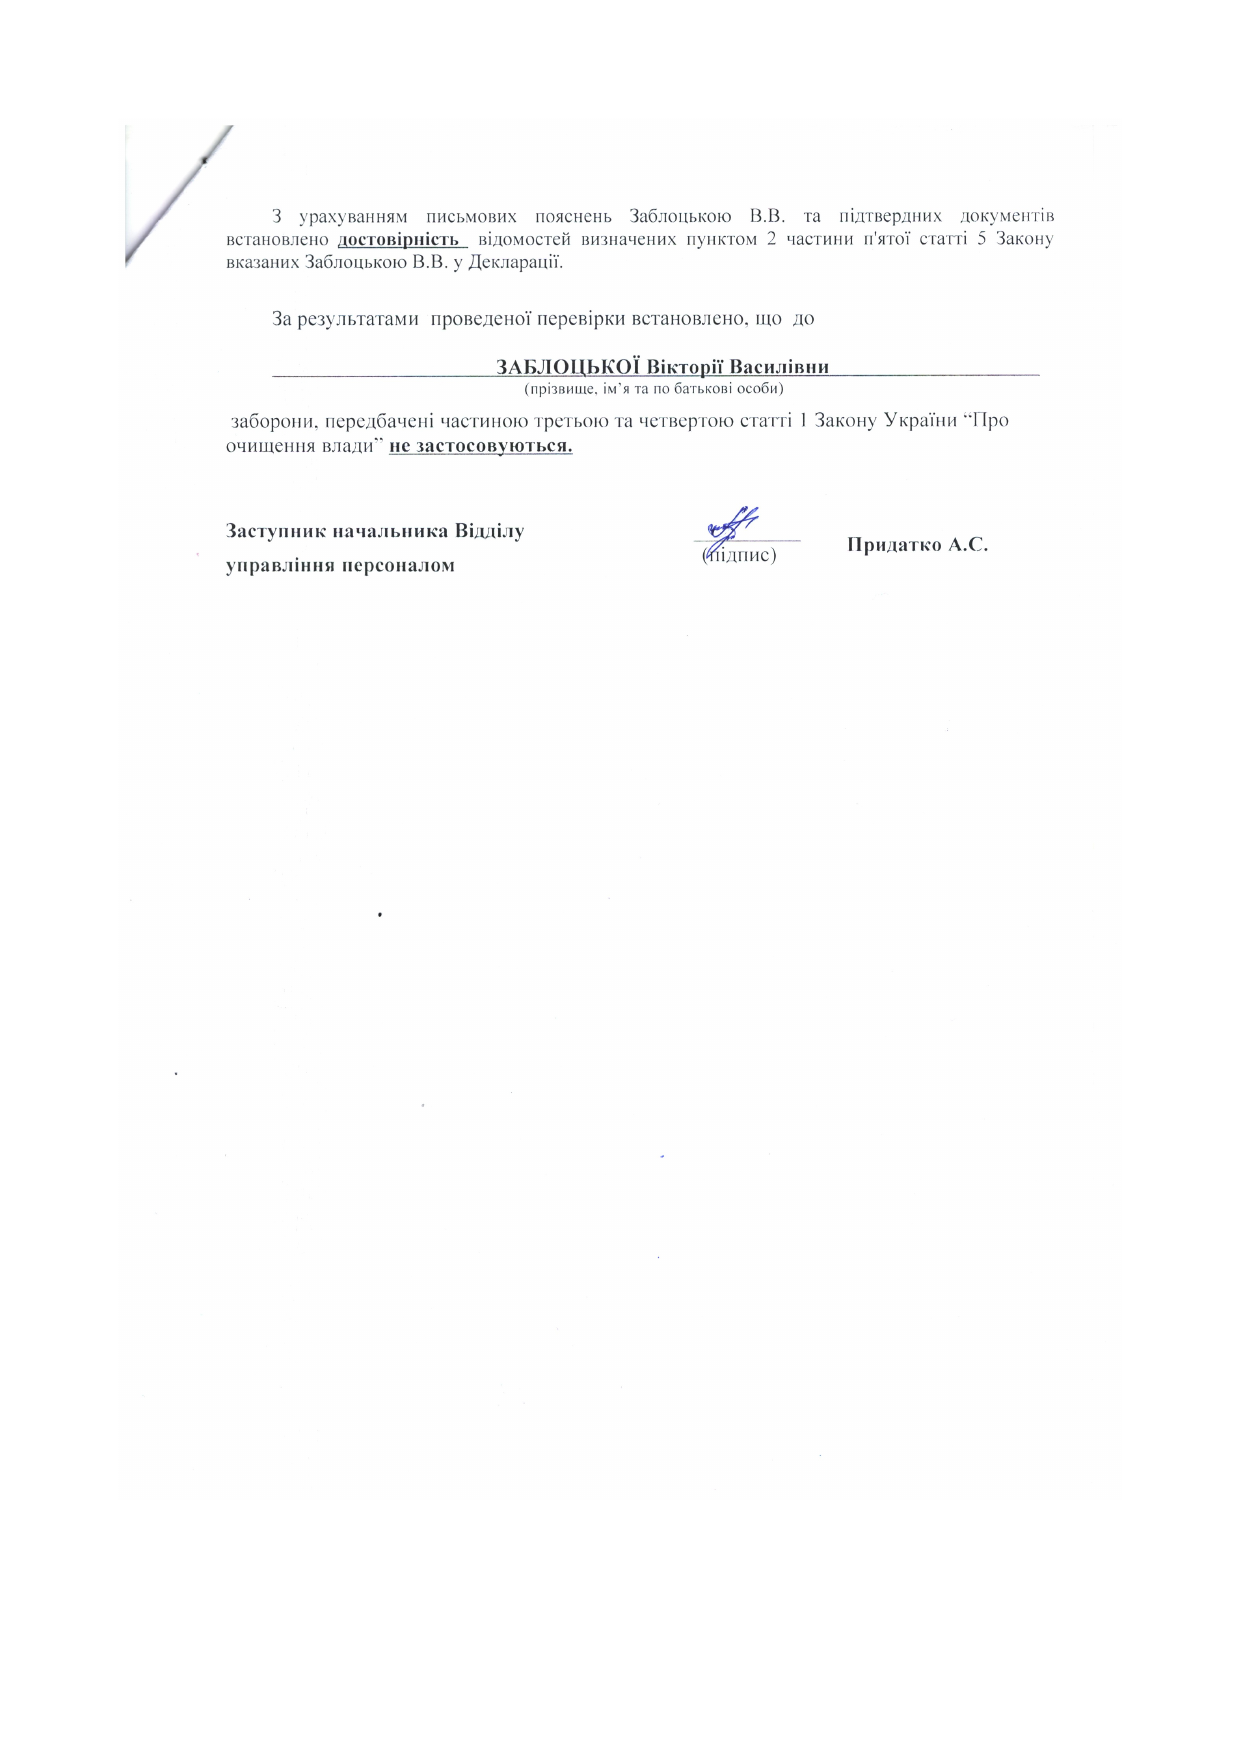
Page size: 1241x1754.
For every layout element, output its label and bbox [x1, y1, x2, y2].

picture [118, 118, 1123, 1500]
